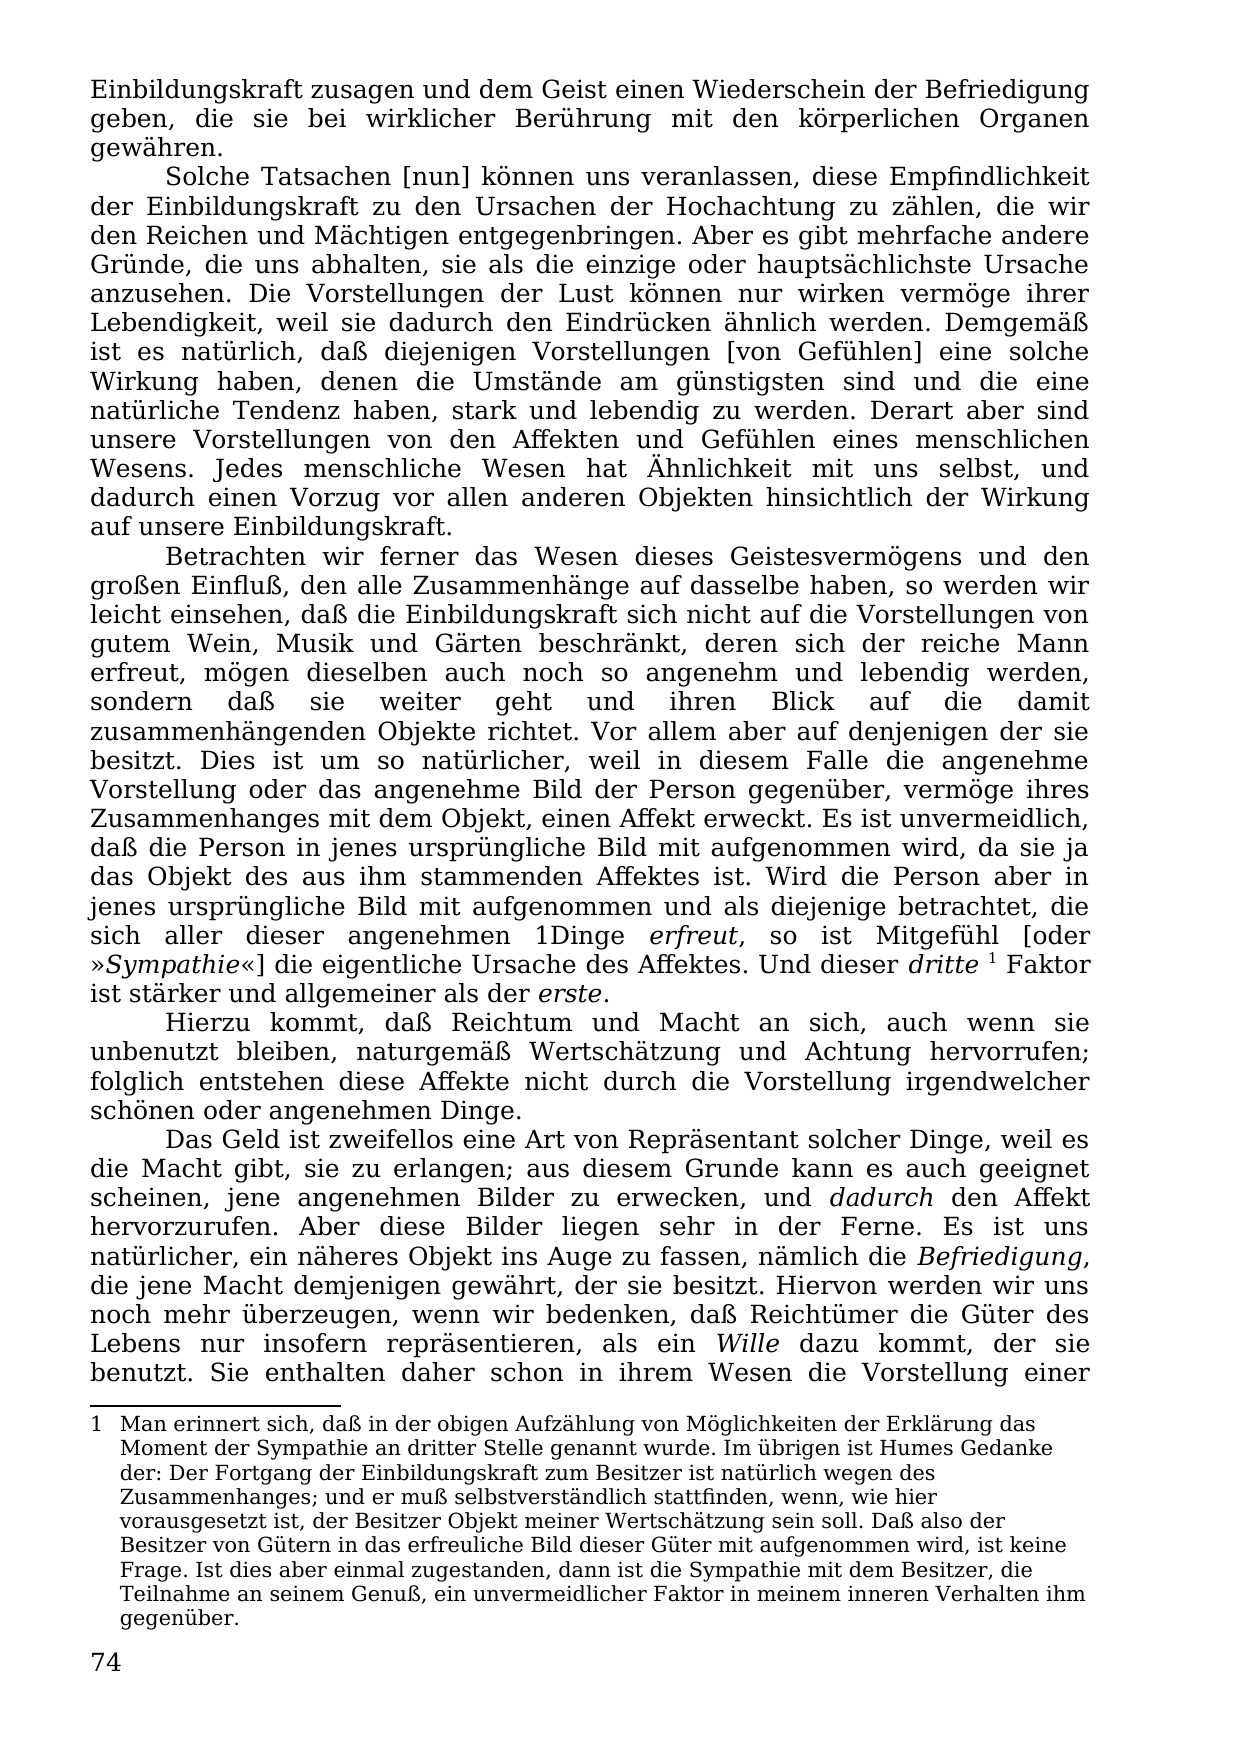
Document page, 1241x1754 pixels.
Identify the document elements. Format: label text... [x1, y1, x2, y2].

text Man erinnert sich, daß in der obigen Aufzählung von Möglichkeiten der Erklärung das Moment der Sympathie an dritter Stelle genannt wurde. Im übrigen ist Humes Gedanke der: Der Fortgang der Einbildungskraft zum Besitzer ist natürlich wegen des Zusammenhanges; und er muß selbstverständlich stattfinden, wenn, wie hier vorausgesetzt ist, der Besitzer Objekt meiner Wertschätzung sein soll. Daß also der Besitzer von Gütern in das erfreuliche Bild dieser Güter mit aufgenommen wird, ist keine Frage. Ist dies aber einmal zugestanden, dann ist die Sympathie mit dem Besitzer, die Teilnahme an seinem Genuß, ein unvermeidlicher Faktor in meinem inneren Verhalten ihm gegenüber. [90, 1412, 1091, 1631]
text Hierzu kommt, daß Reichtum und Macht an sich, auch wenn sie unbenutzt bleiben, naturgemäß Wertschätzung und Achtung hervorrufen; folglich entstehen diese Affekte nicht durch die Vorstellung irgendwelcher schönen oder angenehmen Dinge. [90, 1008, 1091, 1125]
text Einbildungskraft zusagen und dem Geist einen Wiederschein der Befriedigung geben, die sie bei wirklicher Berührung mit den körperlichen Organen gewähren. [90, 75, 1091, 162]
text Solche Tatsachen [nun] können uns veranlassen, diese Empfindlichkeit der Einbildungskraft zu den Ursachen der Hochachtung zu zählen, die wir den Reichen und Mächtigen entgegenbringen. Aber es gibt mehrfache andere Gründe, die uns abhalten, sie als die einzige oder hauptsächlichste Ursache anzusehen. Die Vorstellungen der Lust können nur wirken vermöge ihrer Lebendigkeit, weil sie dadurch den Eindrücken ähnlich werden. Demgemäß ist es natürlich, daß diejenigen Vorstellungen [von Gefühlen] eine solche Wirkung haben, denen die Umstände am günstigsten sind und die eine natürliche Tendenz haben, stark und lebendig zu werden. Derart aber sind unsere Vorstellungen von den Affekten und Gefühlen eines menschlichen Wesens. Jedes menschliche Wesen hat Ähnlichkeit mit uns selbst, und dadurch einen Vorzug vor allen anderen Objekten hinsichtlich der Wirkung auf unsere Einbildungskraft. [90, 162, 1091, 542]
text Das Geld ist zweifellos eine Art von Repräsentant solcher Dinge, weil es die Macht gibt, sie zu erlangen; aus diesem Grunde kann es auch geeignet scheinen, jene angenehmen Bilder zu erwecken, und dadurch den Affekt hervorzurufen. Aber diese Bilder liegen sehr in der Ferne. Es ist uns natürlicher, ein näheres Objekt ins Auge zu fassen, nämlich die Befriedigung, die jene Macht demjenigen gewährt, der sie besitzt. Hiervon werden wir uns noch mehr überzeugen, wenn wir bedenken, daß Reichtümer die Güter des Lebens nur insofern repräsentieren, als ein Wille dazu kommt, der sie benutzt. Sie enthalten daher schon in ihrem Wesen die Vorstellung einer [90, 1125, 1091, 1387]
text Betrachten wir ferner das Wesen dieses Geistesvermögens und den großen Einfluß, den alle Zusammenhänge auf dasselbe haben, so werden wir leicht einsehen, daß die Einbildungskraft sich nicht auf die Vorstellungen von gutem Wein, Musik und Gärten beschränkt, deren sich der reiche Mann erfreut, mögen dieselben auch noch so angenehm und lebendig werden, sondern daß sie weiter geht und ihren Blick auf die damit zusammenhängenden Objekte richtet. Vor allem aber auf denjenigen der sie besitzt. Dies ist um so natürlicher, weil in diesem Falle die angenehme Vorstellung oder das angenehme Bild der Person gegenüber, vermöge ihres Zusammenhanges mit dem Objekt, einen Affekt erweckt. Es ist unvermeidlich, daß die Person in jenes ursprüngliche Bild mit aufgenommen wird, da sie ja das Objekt des aus ihm stammenden Affektes ist. Wird die Person aber in jenes ursprüngliche Bild mit aufgenommen und als diejenige betrachtet, die sich aller dieser angenehmen 1Dinge erfreut, so ist Mitgefühl [oder »Sympathie«] die eigentliche Ursache des Affektes. Und dieser dritte Faktor ist stärker und allgemeiner als der erste. [90, 542, 1091, 1008]
